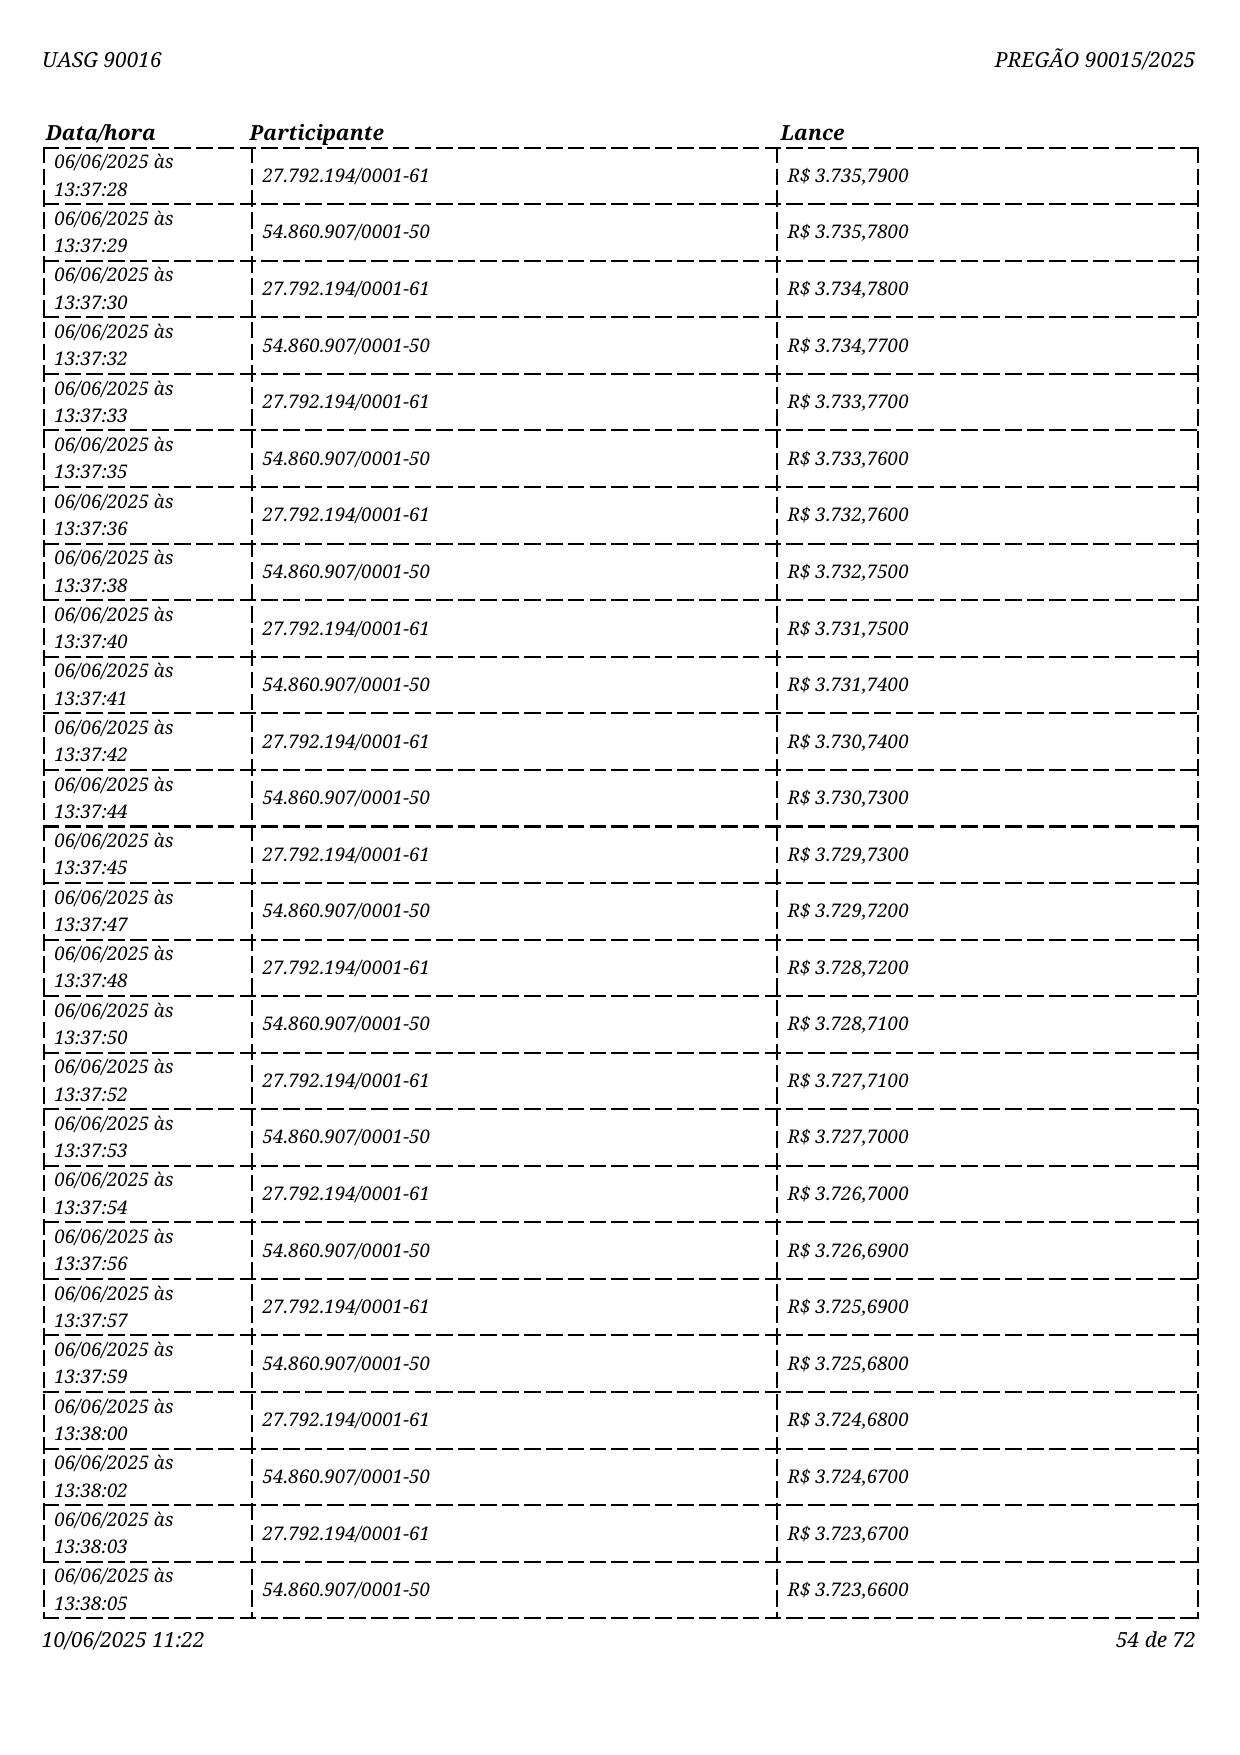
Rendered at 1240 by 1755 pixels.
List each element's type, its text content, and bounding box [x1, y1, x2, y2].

table_cell 06/06/2025 às 13:37:38 [44, 543, 252, 599]
table_cell 54.860.907/0001-50 [252, 882, 777, 938]
table_cell 27.792.194/0001-61 [252, 825, 777, 882]
table_cell 06/06/2025 às 13:37:54 [44, 1165, 252, 1221]
table_cell 06/06/2025 às 13:37:52 [44, 1052, 252, 1108]
table_cell 06/06/2025 às 13:37:35 [44, 429, 252, 486]
table_cell 06/06/2025 às 13:37:48 [44, 939, 252, 995]
table_cell 06/06/2025 às 13:37:42 [44, 712, 252, 769]
table_cell R$ 3.727,7000 [777, 1108, 1198, 1165]
table_cell R$ 3.725,6800 [777, 1334, 1198, 1391]
table_cell 06/06/2025 às 13:37:29 [44, 203, 252, 260]
table_cell R$ 3.735,7800 [777, 203, 1198, 260]
table_cell 54.860.907/0001-50 [252, 429, 777, 486]
table_cell R$ 3.734,7700 [777, 316, 1198, 373]
table_cell 06/06/2025 às 13:37:50 [44, 995, 252, 1052]
table_cell 54.860.907/0001-50 [252, 316, 777, 373]
table_cell 06/06/2025 às 13:37:40 [44, 599, 252, 656]
table_cell 06/06/2025 às 13:38:05 [44, 1561, 252, 1617]
table_cell 54.860.907/0001-50 [252, 1448, 777, 1504]
table_cell R$ 3.728,7200 [777, 939, 1198, 995]
table_cell 27.792.194/0001-61 [252, 147, 777, 203]
table_cell 06/06/2025 às 13:37:41 [44, 656, 252, 712]
table_cell 27.792.194/0001-61 [252, 1278, 777, 1334]
table_cell 06/06/2025 às 13:37:44 [44, 769, 252, 825]
table_cell 54.860.907/0001-50 [252, 656, 777, 712]
table_cell R$ 3.723,6600 [777, 1561, 1198, 1617]
table_cell 54.860.907/0001-50 [252, 1334, 777, 1391]
table_cell R$ 3.729,7300 [777, 825, 1198, 882]
table_cell 54.860.907/0001-50 [252, 1108, 777, 1165]
table_cell 06/06/2025 às 13:37:56 [44, 1221, 252, 1278]
table_cell R$ 3.723,6700 [777, 1504, 1198, 1561]
table_cell 06/06/2025 às 13:37:33 [44, 373, 252, 429]
table_cell 06/06/2025 às 13:37:47 [44, 882, 252, 938]
table_cell 54.860.907/0001-50 [252, 769, 777, 825]
table_cell 54.860.907/0001-50 [252, 203, 777, 260]
table_cell 27.792.194/0001-61 [252, 486, 777, 542]
table_cell 54.860.907/0001-50 [252, 1221, 777, 1278]
table_cell 06/06/2025 às 13:37:53 [44, 1108, 252, 1165]
table_cell R$ 3.724,6800 [777, 1391, 1198, 1447]
table_cell 27.792.194/0001-61 [252, 1504, 777, 1561]
table_cell R$ 3.728,7100 [777, 995, 1198, 1052]
table_cell 27.792.194/0001-61 [252, 1165, 777, 1221]
table_cell R$ 3.732,7600 [777, 486, 1198, 542]
table_cell 06/06/2025 às 13:37:30 [44, 260, 252, 316]
table_cell 06/06/2025 às 13:38:03 [44, 1504, 252, 1561]
table_cell 27.792.194/0001-61 [252, 1391, 777, 1447]
table_cell 06/06/2025 às 13:37:36 [44, 486, 252, 542]
table_cell 27.792.194/0001-61 [252, 373, 777, 429]
table_cell R$ 3.732,7500 [777, 543, 1198, 599]
table_cell R$ 3.733,7700 [777, 373, 1198, 429]
table_cell R$ 3.724,6700 [777, 1448, 1198, 1504]
table_cell 54.860.907/0001-50 [252, 543, 777, 599]
table_cell R$ 3.731,7500 [777, 599, 1198, 656]
table_cell 27.792.194/0001-61 [252, 260, 777, 316]
table_cell R$ 3.735,7900 [777, 147, 1198, 203]
table_cell 27.792.194/0001-61 [252, 712, 777, 769]
table_cell 06/06/2025 às 13:37:59 [44, 1334, 252, 1391]
table_cell R$ 3.729,7200 [777, 882, 1198, 938]
table_cell R$ 3.726,7000 [777, 1165, 1198, 1221]
table_cell 06/06/2025 às 13:37:57 [44, 1278, 252, 1334]
table_cell R$ 3.731,7400 [777, 656, 1198, 712]
table_cell R$ 3.734,7800 [777, 260, 1198, 316]
table_cell 54.860.907/0001-50 [252, 995, 777, 1052]
table_cell R$ 3.725,6900 [777, 1278, 1198, 1334]
table_cell 27.792.194/0001-61 [252, 1052, 777, 1108]
table_cell R$ 3.730,7300 [777, 769, 1198, 825]
table_cell 27.792.194/0001-61 [252, 599, 777, 656]
table_cell 27.792.194/0001-61 [252, 939, 777, 995]
table_cell 06/06/2025 às 13:38:00 [44, 1391, 252, 1447]
table_cell 06/06/2025 às 13:38:02 [44, 1448, 252, 1504]
table_cell 06/06/2025 às 13:37:45 [44, 825, 252, 882]
table_cell R$ 3.727,7100 [777, 1052, 1198, 1108]
table_cell R$ 3.730,7400 [777, 712, 1198, 769]
table_cell R$ 3.733,7600 [777, 429, 1198, 486]
table_cell R$ 3.726,6900 [777, 1221, 1198, 1278]
table_cell 54.860.907/0001-50 [252, 1561, 777, 1617]
table_cell 06/06/2025 às 13:37:32 [44, 316, 252, 373]
table_cell 06/06/2025 às 13:37:28 [44, 147, 252, 203]
